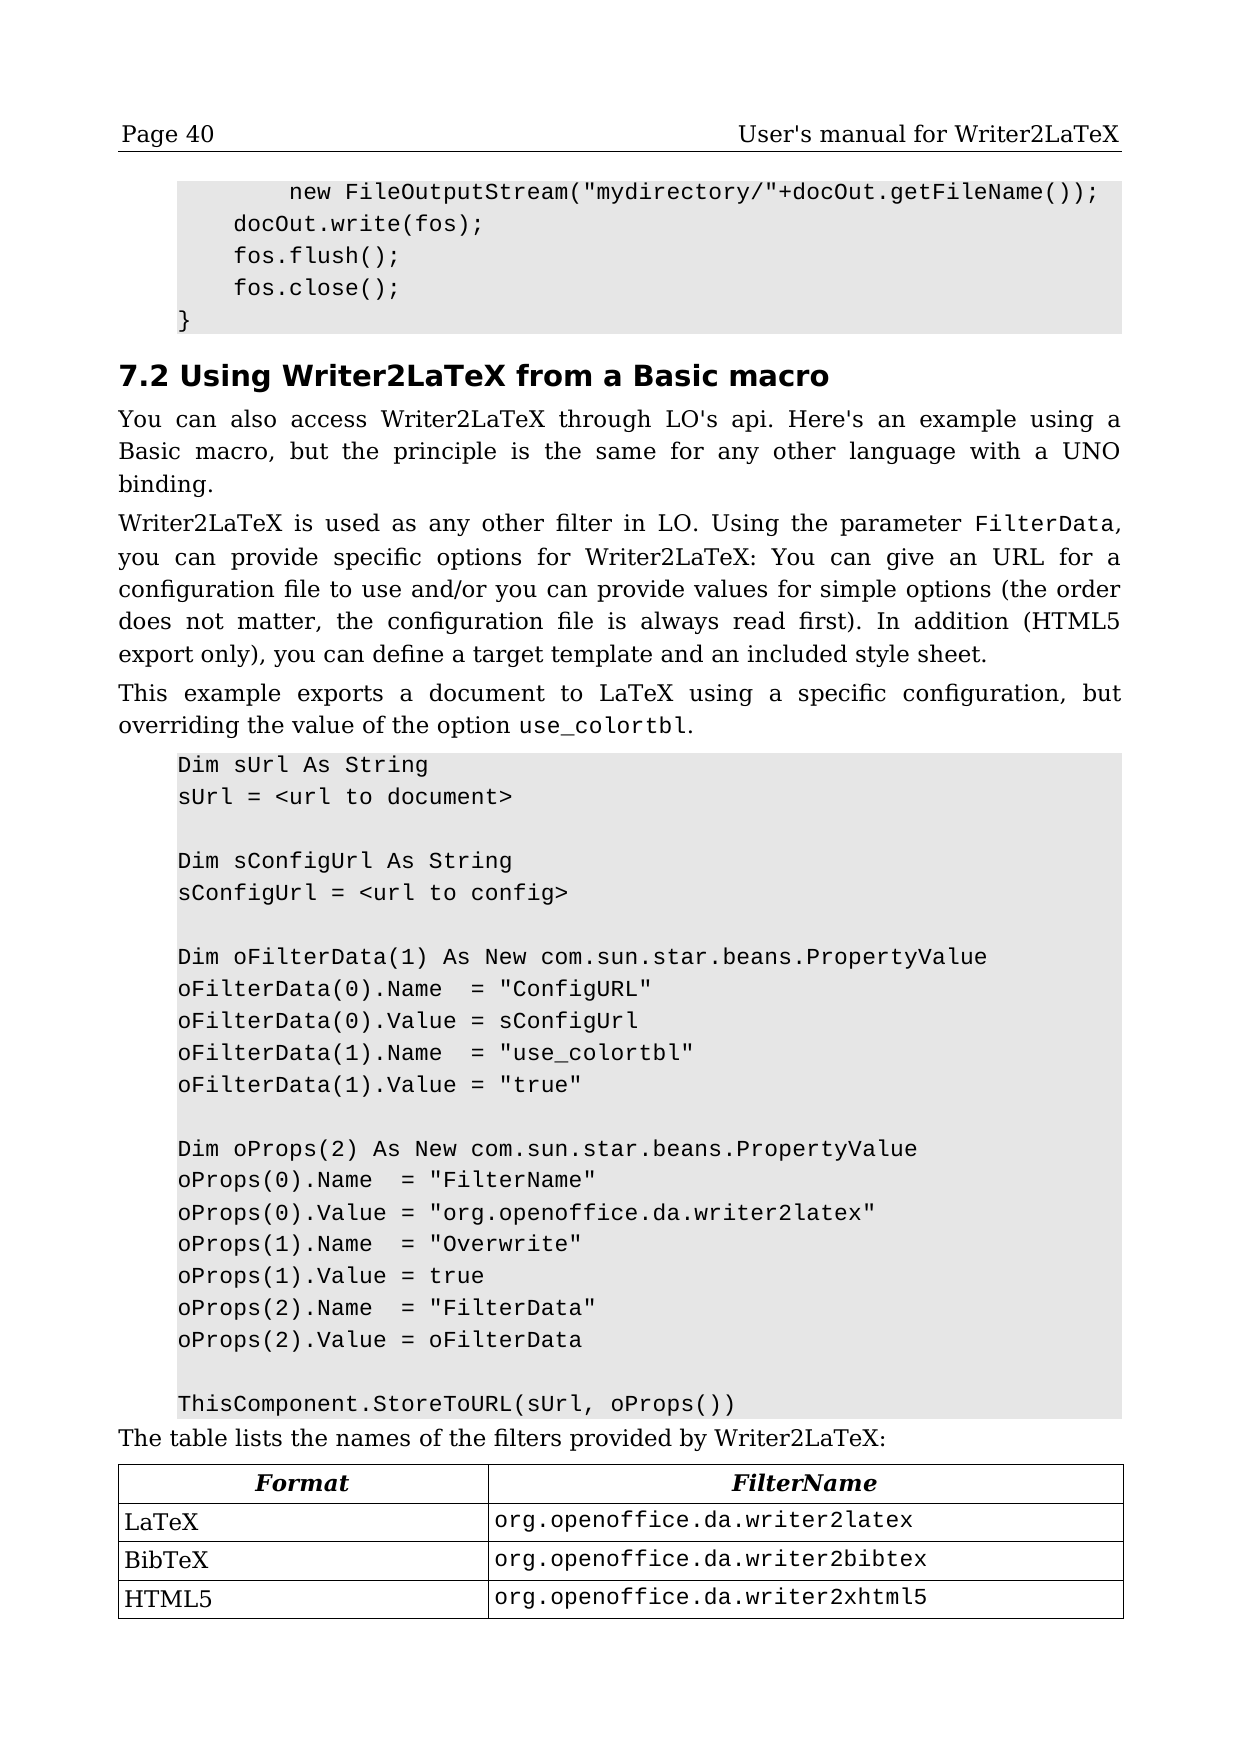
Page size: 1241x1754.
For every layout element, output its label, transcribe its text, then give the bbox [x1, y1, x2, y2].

text Dim oFilterData(1) As New com.sun.star.beans.PropertyValue [177, 945, 1122, 971]
text oProps(0).Value = "org.openoffice.da.writer2latex" [177, 1201, 1122, 1227]
text oProps(1).Name = "Overwrite" [177, 1233, 1122, 1259]
text new FileOutputStream("mydirectory/"+docOut.getFileName()); [177, 181, 1122, 207]
subtitle Using Writer2LaTeX from a Basic macro [118, 359, 1122, 393]
text oFilterData(1).Value = "true" [177, 1073, 1122, 1099]
table_cell org.openoffice.da.writer2latex [489, 1504, 1123, 1541]
text oProps(2).Name = "FilterData" [177, 1297, 1122, 1323]
table_cell org.openoffice.da.writer2bibtex [489, 1542, 1123, 1580]
text oProps(0).Name = "FilterName" [177, 1169, 1122, 1195]
table_cell org.openoffice.da.writer2xhtml5 [489, 1581, 1123, 1618]
table_cell LaTeX [119, 1504, 488, 1541]
table_cell HTML5 [119, 1581, 488, 1618]
text The table lists the names of the filters provided by Writer2LaTeX: [118, 1425, 1122, 1452]
text sUrl = <url to document> [177, 785, 1122, 811]
text oFilterData(1).Name = "use_colortbl" [177, 1041, 1122, 1067]
text oFilterData(0).Name = "ConfigURL" [177, 977, 1122, 1003]
text This example exports a document to LaTeX using a specific configuration, but overriding the value of the option use_colortbl. [118, 680, 1122, 741]
text fos.close(); [177, 276, 1122, 302]
text oProps(2).Value = oFilterData [177, 1329, 1122, 1355]
text Dim sConfigUrl As String [177, 849, 1122, 875]
text ThisComponent.StoreToURL(sUrl, oProps()) [177, 1393, 1122, 1419]
text Dim sUrl As String [177, 753, 1122, 779]
text oProps(1).Value = true [177, 1265, 1122, 1291]
table_header FilterName [489, 1465, 1123, 1503]
text sConfigUrl = <url to config> [177, 881, 1122, 907]
text docOut.write(fos); [177, 212, 1122, 238]
text fos.flush(); [177, 244, 1122, 271]
text } [177, 308, 1122, 334]
text Writer2LaTeX is used as any other filter in LO. Using the parameter FilterData, you can provide specific options for Writer2LaTeX: You can give an URL for a configuration file to use and/or you can provide values for simple options (the order does not matter, the configuration file is always read first). In addition (HTML5 export only), you can define a target template and an included style sheet. [118, 510, 1122, 668]
table_cell BibTeX [119, 1542, 488, 1580]
table_header Format [119, 1465, 488, 1503]
text Dim oProps(2) As New com.sun.star.beans.PropertyValue [177, 1137, 1122, 1163]
text You can also access Writer2LaTeX through LO's api. Here's an example using a Basic macro, but the principle is the same for any other language with a UNO binding. [118, 406, 1122, 497]
text oFilterData(0).Value = sConfigUrl [177, 1009, 1122, 1035]
